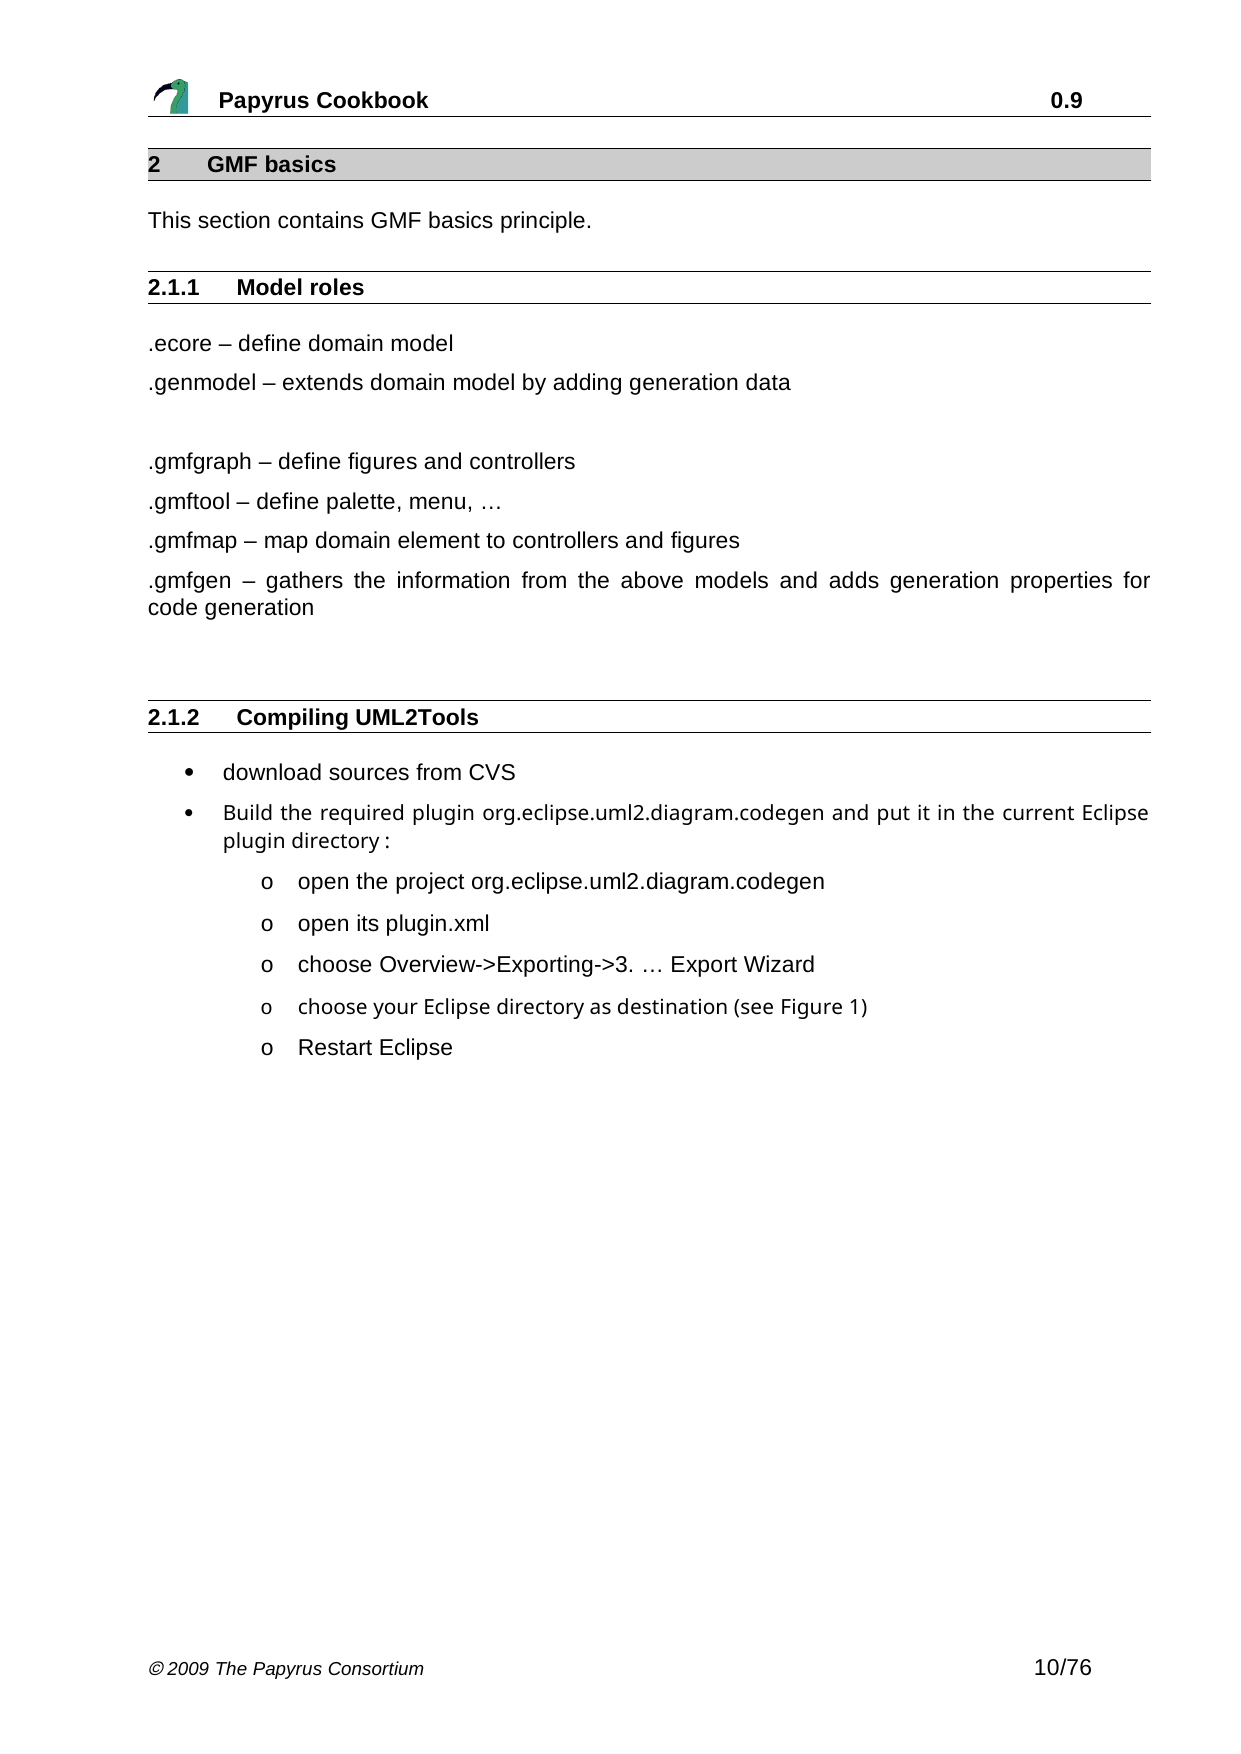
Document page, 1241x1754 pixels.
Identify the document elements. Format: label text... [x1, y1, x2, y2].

text .ecore – define domain model [148, 329, 1151, 356]
text .genmodel – extends domain model by adding generation data [148, 368, 1151, 396]
list download sources from CVS [185, 758, 1151, 785]
list choose Overview->Exporting->3. … Export Wizard [260, 951, 1151, 980]
list Restart Eclipse [260, 1034, 1151, 1063]
subtitle Compiling UML2Tools [148, 701, 1151, 732]
subtitle GMF basics [148, 149, 1151, 180]
list Build the required plugin org.eclipse.uml2.diagram.codegen and put it in the current Eclipse plugin directory : [185, 798, 1151, 855]
text .gmfgraph – define figures and controllers [148, 448, 1151, 475]
list open its plugin.xml [260, 909, 1151, 938]
text .gmfgen – gathers the information from the above models and adds generation properties for code generation [148, 566, 1151, 621]
list open the project org.eclipse.uml2.diagram.codegen [260, 867, 1151, 896]
picture [153, 79, 189, 114]
text .gmfmap – map domain element to controllers and figures [148, 527, 1151, 554]
list choose your Eclipse directory as destination (see Figure 1) [260, 992, 1151, 1021]
subtitle Model roles [148, 272, 1151, 303]
text .gmftool – define palette, menu, … [148, 487, 1151, 514]
text This section contains GMF basics principle. [148, 206, 1151, 233]
